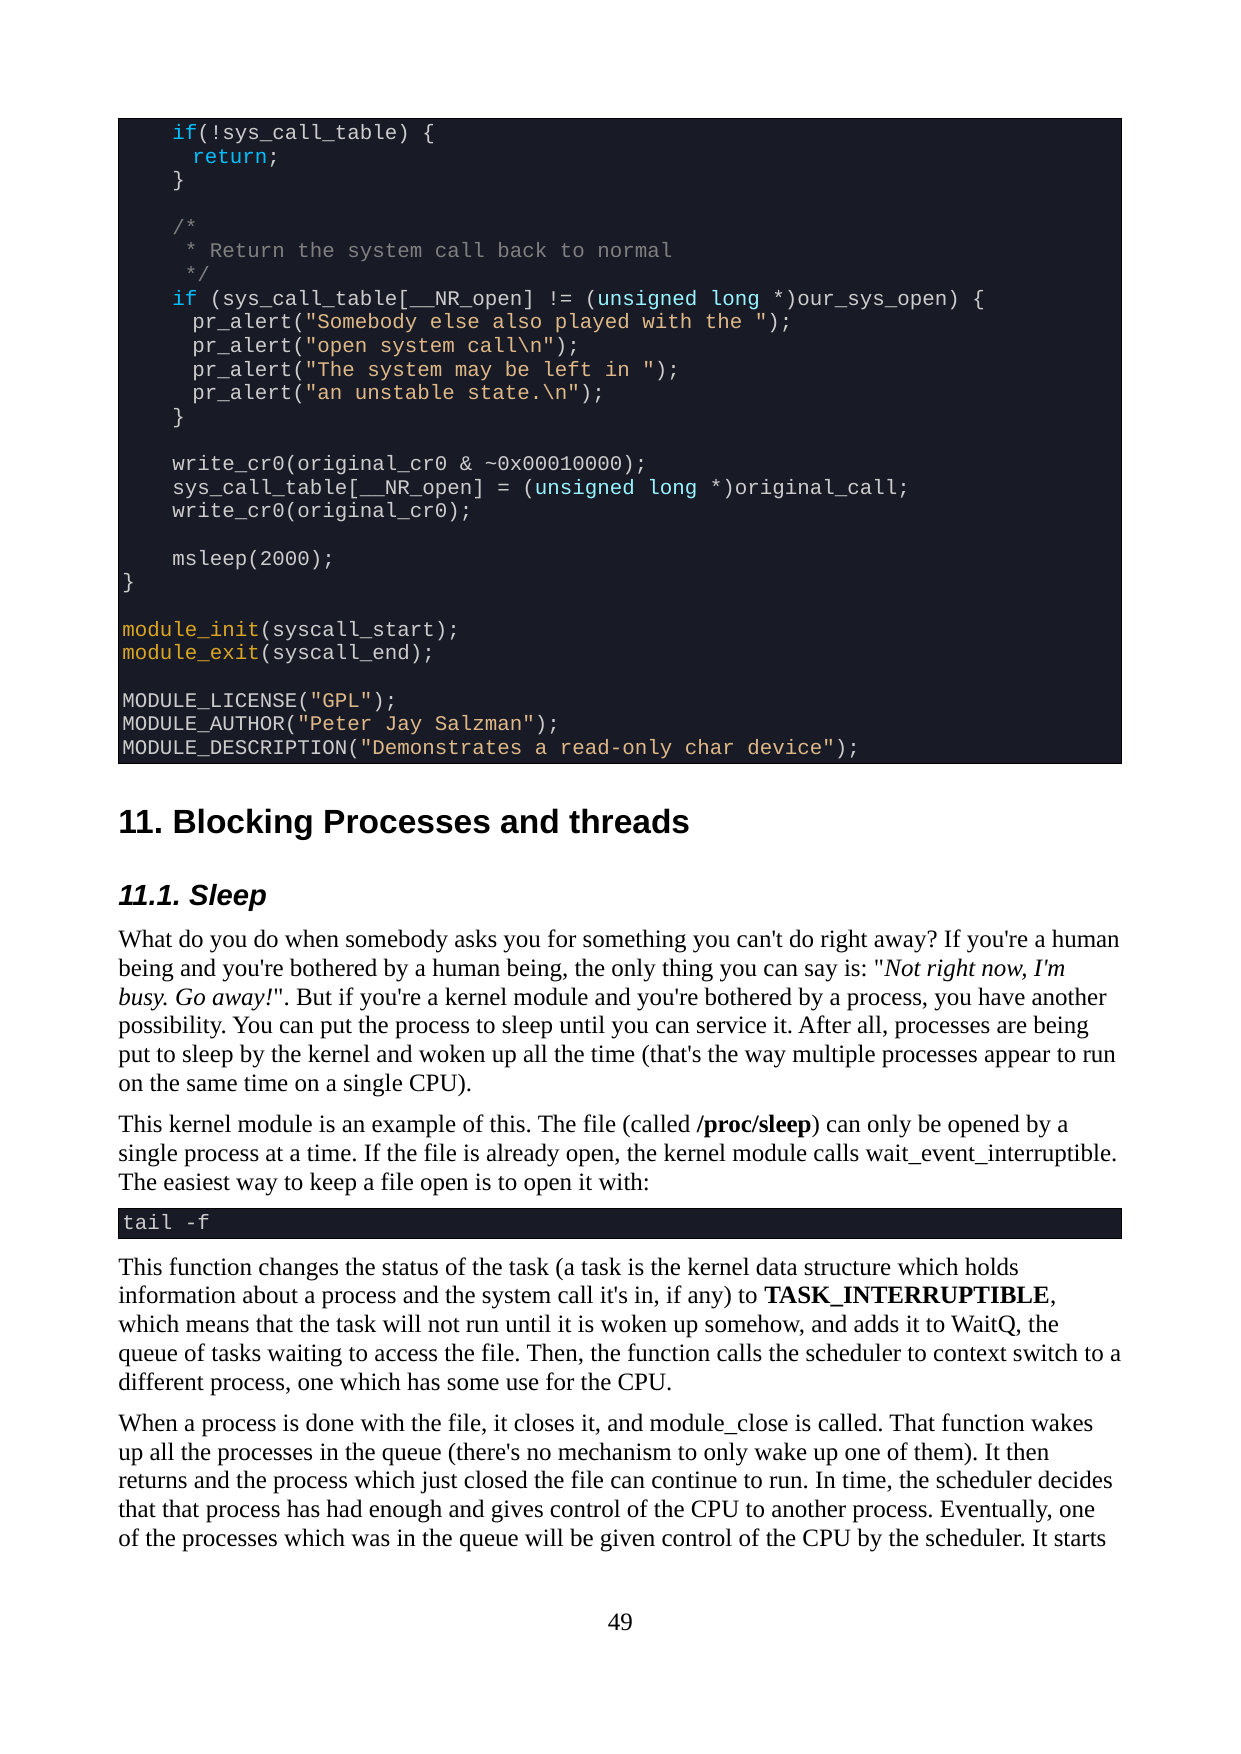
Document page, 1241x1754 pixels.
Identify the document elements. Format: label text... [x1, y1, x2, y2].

subtitle Blocking Processes and threads [118, 802, 1122, 841]
text return; [119, 142, 1121, 165]
text pr_alert("open system call\n"); [119, 331, 1121, 354]
text pr_alert("The system may be left in "); [119, 354, 1121, 378]
text sys_call_table[__NR_open] = (unsigned long *)original_call; [119, 473, 1121, 496]
text */ [119, 260, 1121, 284]
text pr_alert("Somebody else also played with the "); [119, 307, 1121, 331]
text MODULE_DESCRIPTION("Demonstrates a read-only char device"); [119, 733, 1121, 763]
text This function changes the status of the task (a task is the kernel data structure which holds information about a process and the system call it's in, if any) to TASK_INTERRUPTIBLE, which means that the task will not run until it is woken up somehow, and adds it to WaitQ, the queue of tasks waiting to access the file. Then, the function calls the scheduler to context switch to a different process, one which has some use for the CPU. [118, 1252, 1122, 1396]
text What do you do when somebody asks you for something you can't do right away? If you're a human being and you're bothered by a human being, the only thing you can say is: "Not right now, I'm busy. Go away!". But if you're a kernel module and you're bothered by a process, you have another possibility. You can put the process to sleep until you can service it. After all, processes are being put to sleep by the kernel and woken up all the time (that's the way multiple processes appear to run on the same time on a single CPU). [118, 924, 1122, 1097]
text write_cr0(original_cr0 & ~0x00010000); [119, 449, 1121, 473]
text write_cr0(original_cr0); [119, 496, 1121, 520]
subtitle Sleep [118, 878, 1122, 912]
text if (sys_call_table[__NR_open] != (unsigned long *)our_sys_open) { [119, 284, 1121, 307]
text MODULE_AUTHOR("Peter Jay Salzman"); [119, 709, 1121, 733]
text pr_alert("an unstable state.\n"); [119, 378, 1121, 402]
text module_exit(syscall_end); [119, 638, 1121, 662]
text } [119, 165, 1121, 189]
text /* [119, 213, 1121, 236]
text } [119, 567, 1121, 591]
text tail -f [119, 1209, 1121, 1238]
text This kernel module is an example of this. The file (called /proc/sleep) can only be opened by a single process at a time. If the file is already open, the kernel module calls wait_event_interruptible. The easiest way to keep a file open is to open it with: [118, 1109, 1122, 1195]
text } [119, 402, 1121, 426]
text When a process is done with the file, it closes it, and module_close is called. That function wakes up all the processes in the queue (there's no mechanism to only wake up one of them). It then returns and the process which just closed the file can continue to run. In time, the scheduler decides that that process has had enough and gives control of the CPU to another process. Eventually, one of the processes which was in the queue will be given control of the CPU by the scheduler. It starts [118, 1408, 1122, 1552]
text msleep(2000); [119, 544, 1121, 567]
text module_init(syscall_start); [119, 615, 1121, 638]
text * Return the system call back to normal [119, 236, 1121, 260]
text if(!sys_call_table) { [119, 119, 1121, 142]
text MODULE_LICENSE("GPL"); [119, 686, 1121, 709]
